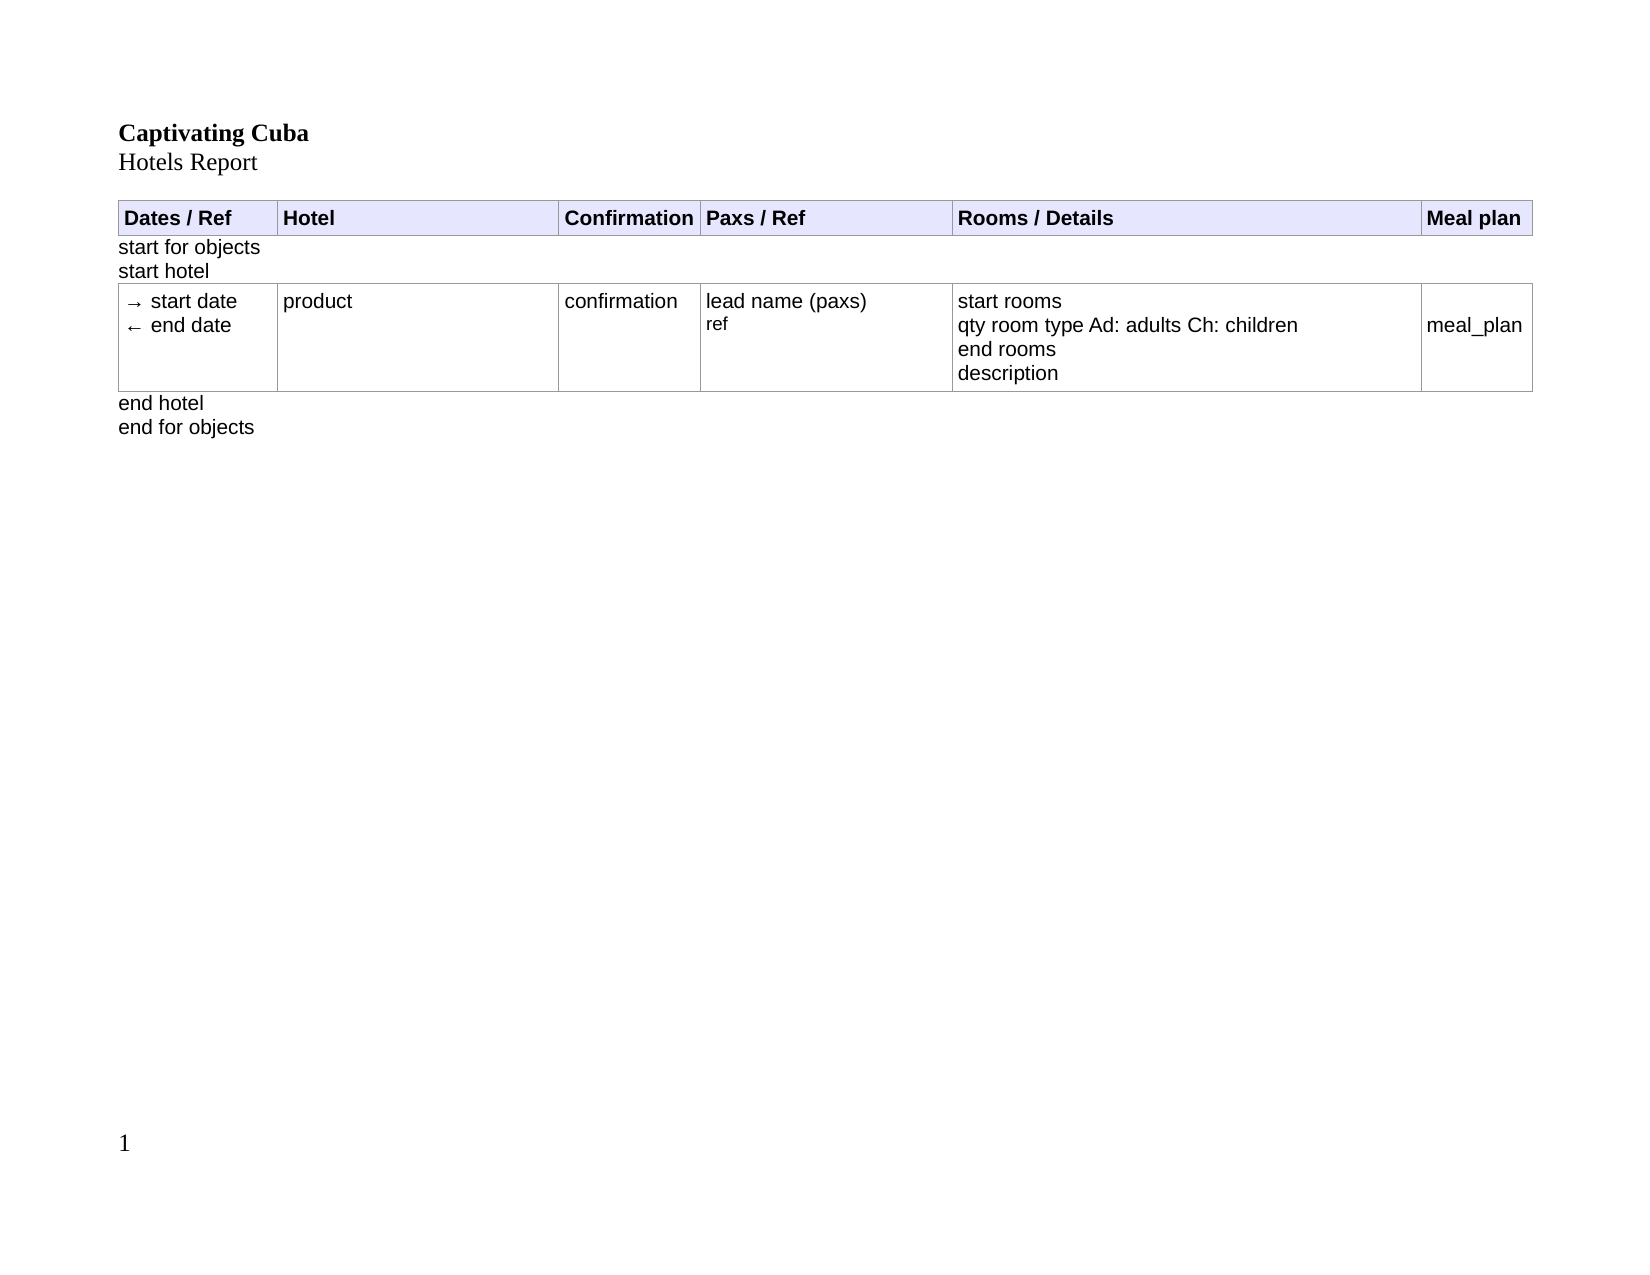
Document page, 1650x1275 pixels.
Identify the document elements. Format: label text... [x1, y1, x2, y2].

table_header lead name (paxs) ref [701, 284, 952, 391]
text Captivating Cuba [118, 118, 1532, 147]
table_header Dates / Ref [119, 201, 277, 235]
table_header Meal plan [1422, 201, 1532, 235]
table_header Confirmation [559, 201, 700, 235]
text end hotel [118, 392, 1532, 414]
text Hotels Report [118, 147, 1532, 176]
table_header → start date ← end date [119, 284, 277, 391]
table_header Rooms / Details [953, 201, 1421, 235]
table_header Paxs / Ref [701, 201, 952, 235]
text start hotel [118, 259, 1532, 283]
text start for objects [118, 236, 1532, 259]
table_header Hotel [278, 201, 558, 235]
table_header product [278, 284, 558, 391]
table_header confirmation [559, 284, 700, 391]
table_header meal_plan [1422, 284, 1532, 391]
text end for objects [118, 414, 1532, 438]
table_header start rooms qty room type Ad: adults Ch: children end rooms description [953, 284, 1421, 391]
